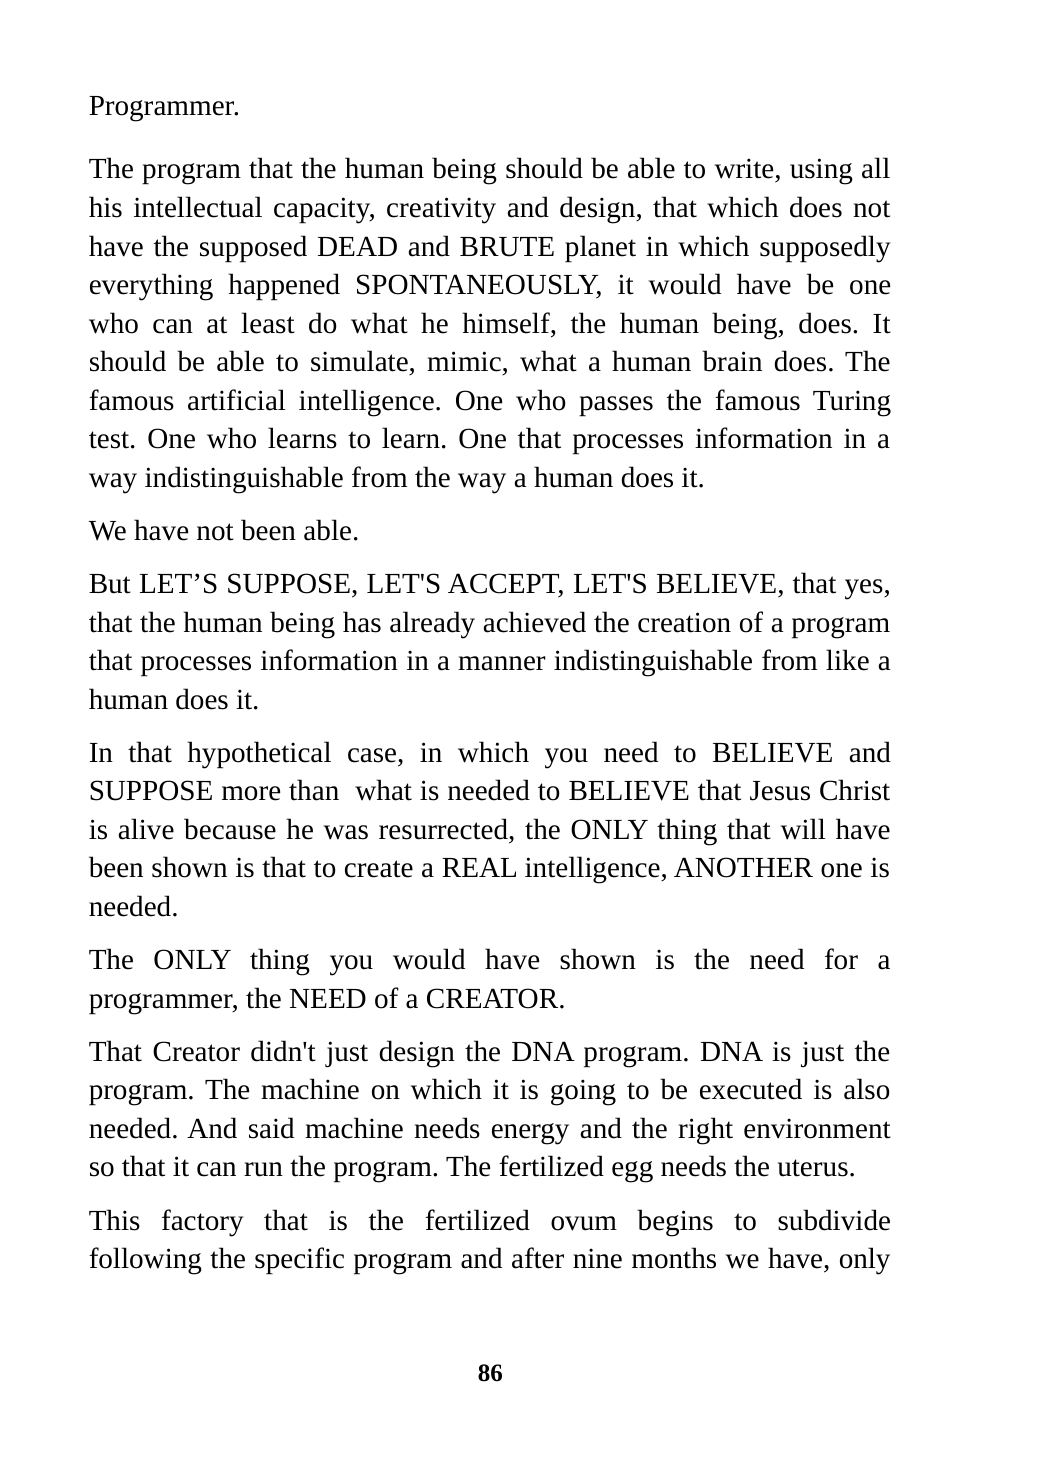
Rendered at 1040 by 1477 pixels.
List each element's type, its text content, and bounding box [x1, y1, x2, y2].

text That Creator didn't just design the DNA program. DNA is just the program. The machine on which it is going to be executed is also needed. And said machine needs energy and the right environment so that it can run the program. The fertilized egg needs the uterus. [88, 1034, 892, 1183]
text The ONLY thing you would have shown is the need for a programmer, the NEED of a CREATOR. [88, 942, 892, 1014]
text The program that the human being should be able to write, using all his intellectual capacity, creativity and design, that which does not have the supposed DEAD and BRUTE planet in which supposedly everything happened SPONTANEOUSLY, it would have be one who can at least do what he himself, the human being, does. It should be able to simulate, mimic, what a human brain does. The famous artificial intelligence. One who passes the famous Turing test. One who learns to learn. One that processes information in a way indistinguishable from the way a human does it. [88, 152, 892, 493]
text We have not been able. [88, 513, 892, 547]
text This factory that is the fertilized ovum begins to subdivide following the specific program and after nine months we have, only [88, 1203, 892, 1275]
text But LET’S SUPPOSE, LET'S ACCEPT, LET'S BELIEVE, that yes, that the human being has already achieved the creation of a program that processes information in a manner indistinguishable from like a human does it. [88, 566, 892, 715]
text In that hypothetical case, in which you need to BELIEVE and SUPPOSE more than what is needed to BELIEVE that Jesus Christ is alive because he was resurrected, the ONLY thing that will have been shown is that to create a REAL intelligence, ANOTHER one is needed. [88, 735, 892, 923]
